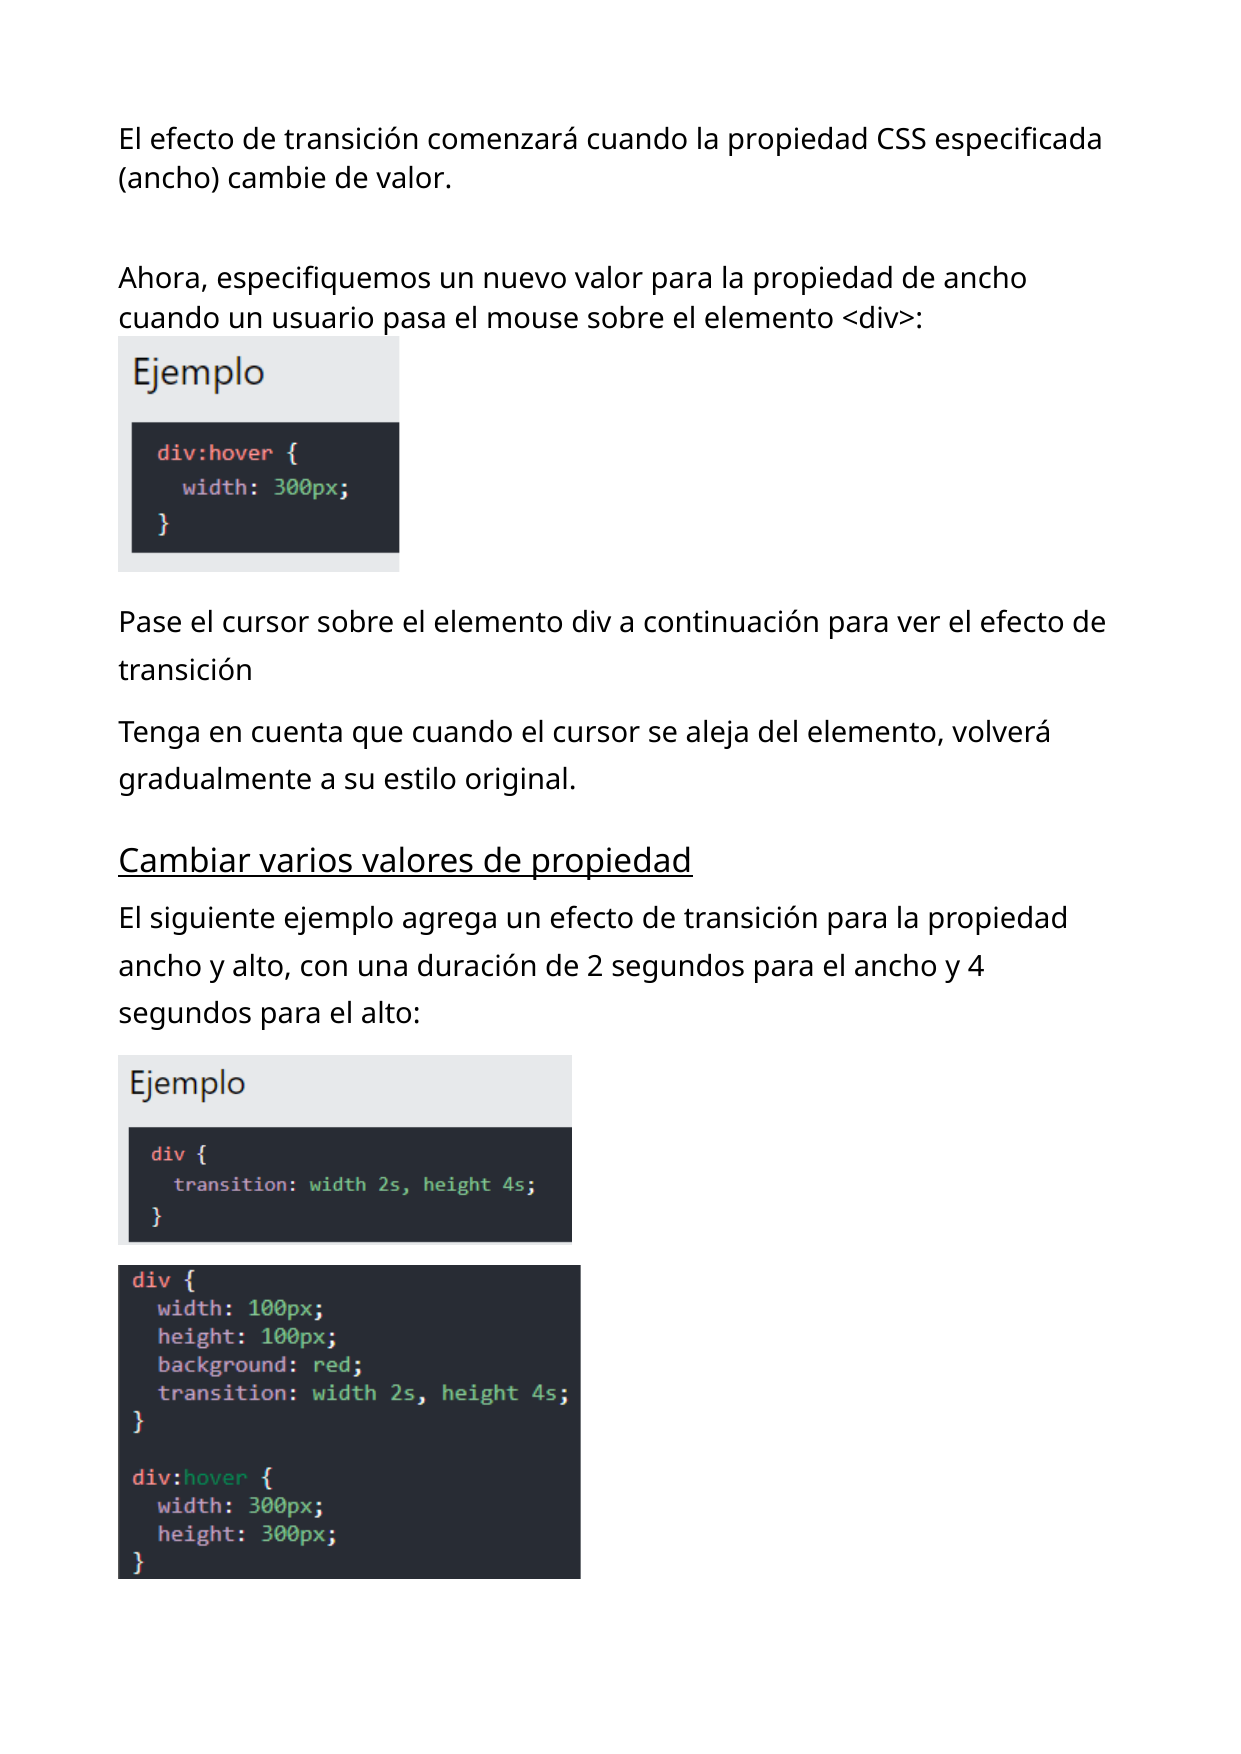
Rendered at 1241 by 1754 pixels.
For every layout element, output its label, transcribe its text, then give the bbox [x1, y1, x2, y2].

text Tenga en cuenta que cuando el cursor se aleja del elemento, volverá gradualmente a su estilo original. [118, 711, 1122, 798]
text El siguiente ejemplo agrega un efecto de transición para la propiedad ancho y alto, con una duración de 2 segundos para el ancho y 4 segundos para el alto: [118, 897, 1122, 1032]
text Ahora, especifiquemos un nuevo valor para la propiedad de ancho cuando un usuario pasa el mouse sobre el elemento <div>: [118, 257, 1122, 571]
text Pase el cursor sobre el elemento div a continuación para ver el efecto de transición [118, 601, 1122, 688]
subtitle Cambiar varios valores de propiedad [118, 836, 1122, 882]
text El efecto de transición comenzará cuando la propiedad CSS especificada (ancho) cambie de valor. [118, 118, 1122, 197]
